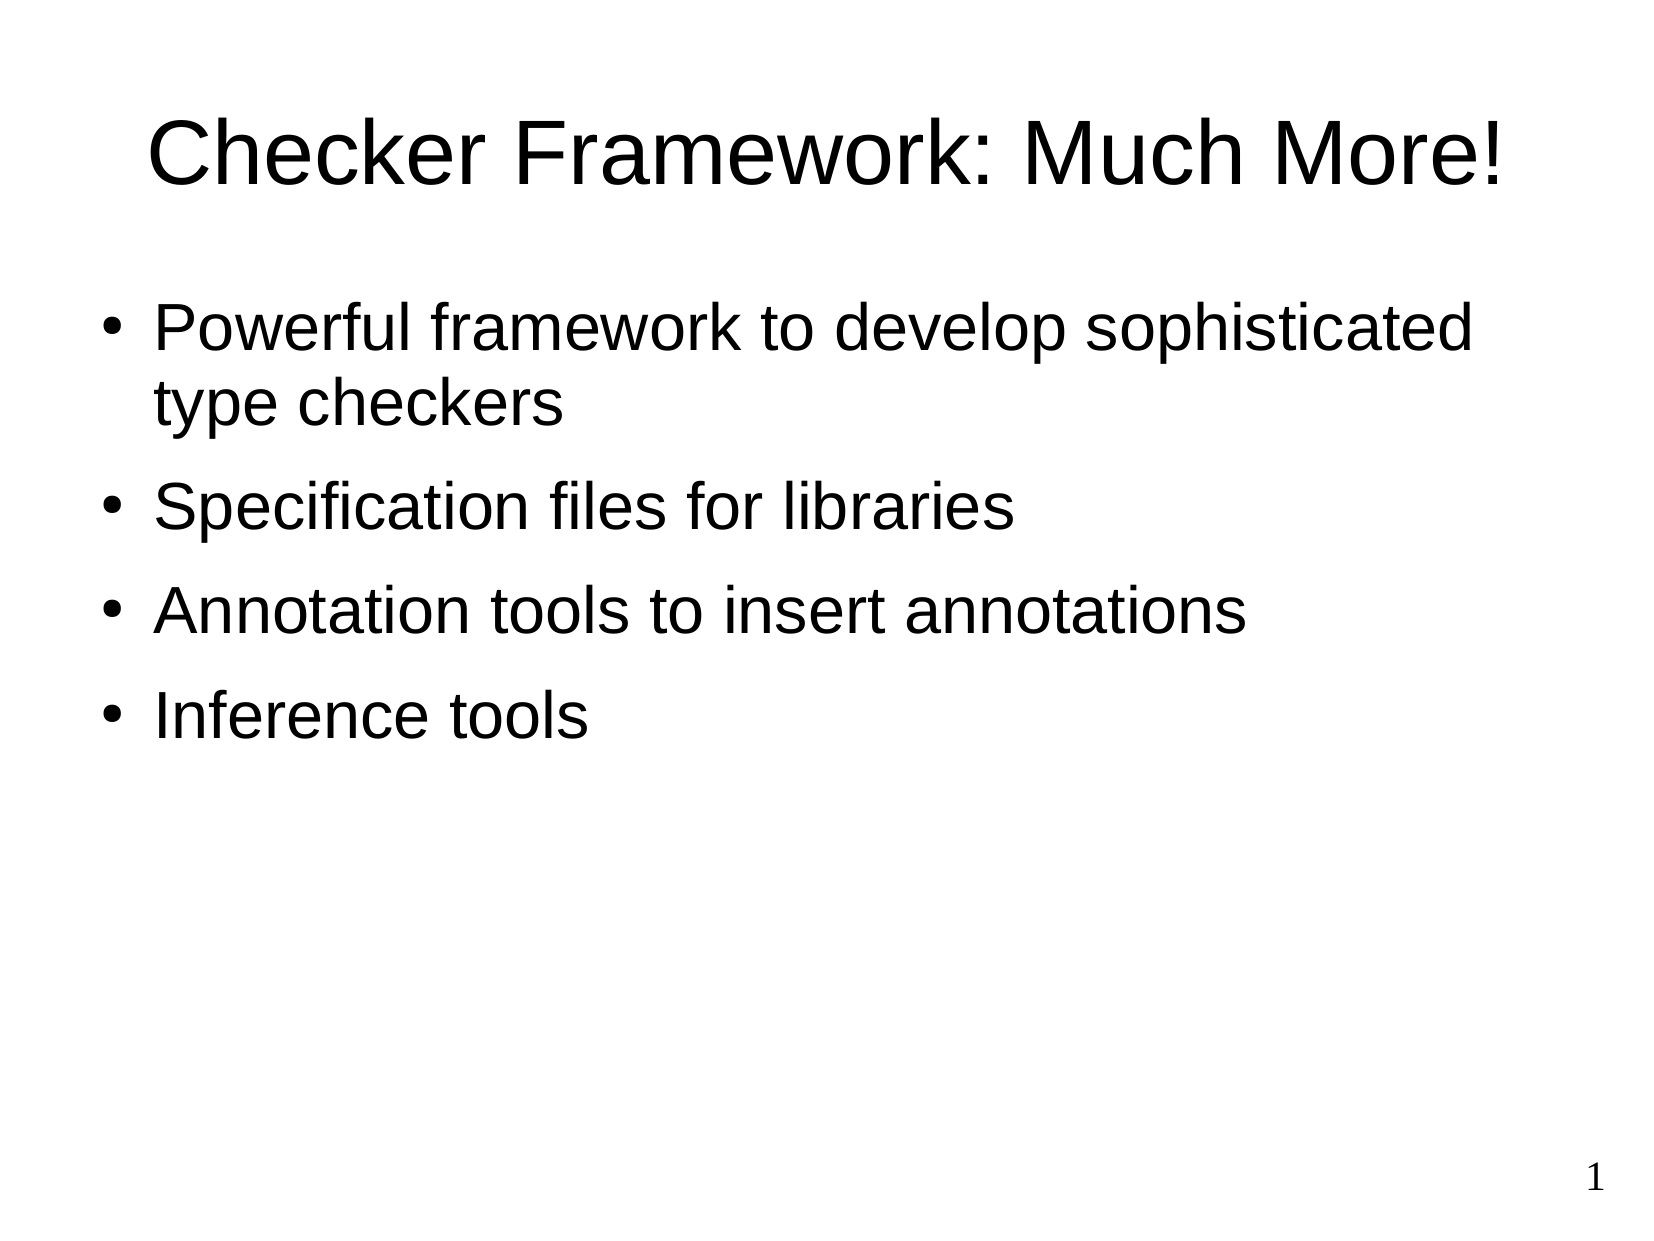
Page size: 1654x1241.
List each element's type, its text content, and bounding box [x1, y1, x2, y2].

title Checker Framework: Much More! [82, 56, 1571, 250]
list Powerful framework to develop sophisticated type checkers Specification files for libraries Annotation tools to insert annotations Inference tools [82, 290, 1571, 1094]
